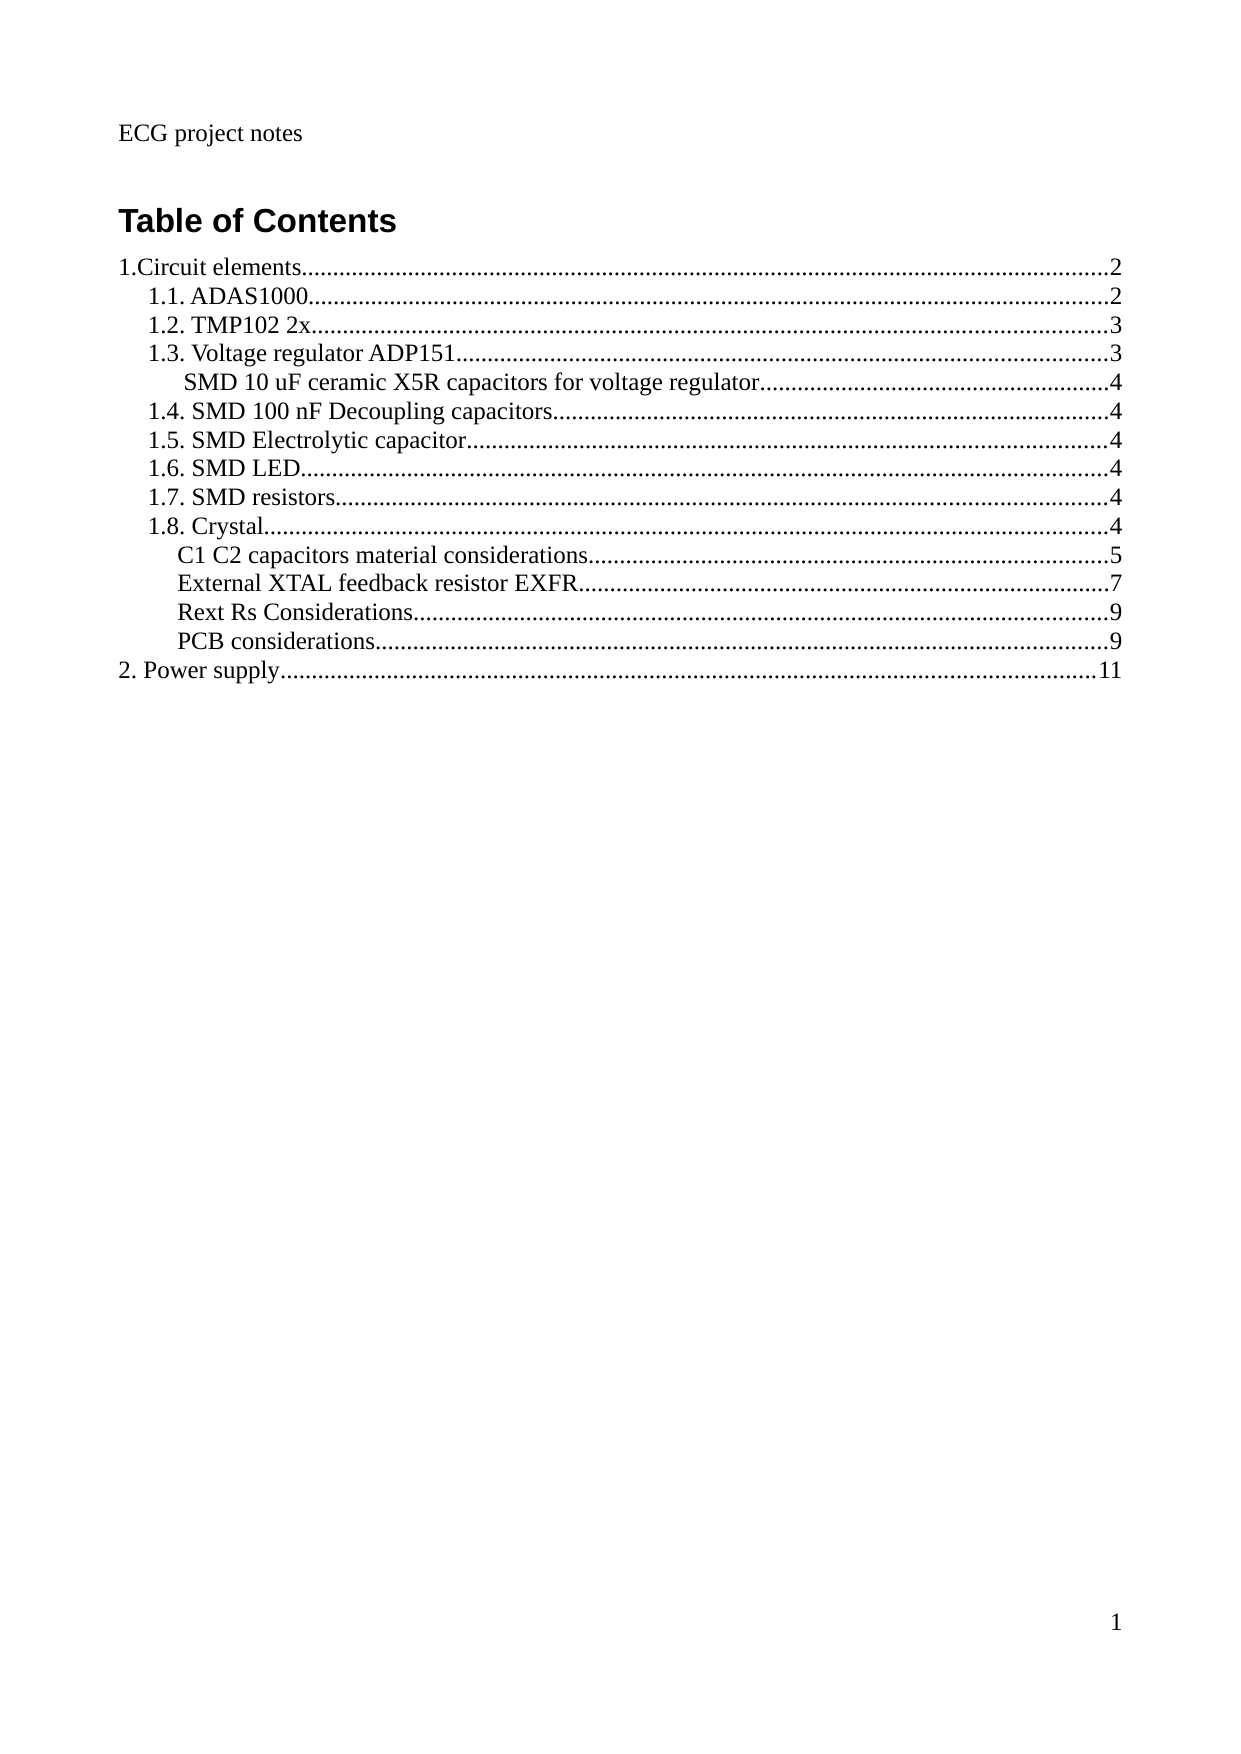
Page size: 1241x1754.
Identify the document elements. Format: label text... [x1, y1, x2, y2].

text External XTAL feedback resistor EXFR 7 [177, 568, 1122, 597]
text 1.1. ADAS1000 2 [148, 281, 1122, 310]
text 1.2. TMP102 2x 3 [148, 310, 1122, 338]
subtitle Table of Contents [118, 201, 1122, 240]
text Rext Rs Considerations 9 [177, 597, 1122, 626]
text 1.6. SMD LED 4 [148, 453, 1122, 482]
text C1 C2 capacitors material considerations 5 [177, 540, 1122, 568]
text 1.3. Voltage regulator ADP151 3 [148, 338, 1122, 367]
text 1.8. Crystal 4 [148, 511, 1122, 540]
text PCB considerations 9 [177, 626, 1122, 655]
text 1.Circuit elements 2 [118, 252, 1122, 281]
text 1.7. SMD resistors 4 [148, 482, 1122, 511]
text 1.4. SMD 100 nF Decoupling capacitors 4 [148, 396, 1122, 425]
text SMD 10 uF ceramic X5R capacitors for voltage regulator 4 [177, 367, 1122, 396]
text 2. Power supply 11 [118, 655, 1122, 683]
text 1.5. SMD Electrolytic capacitor 4 [148, 425, 1122, 453]
